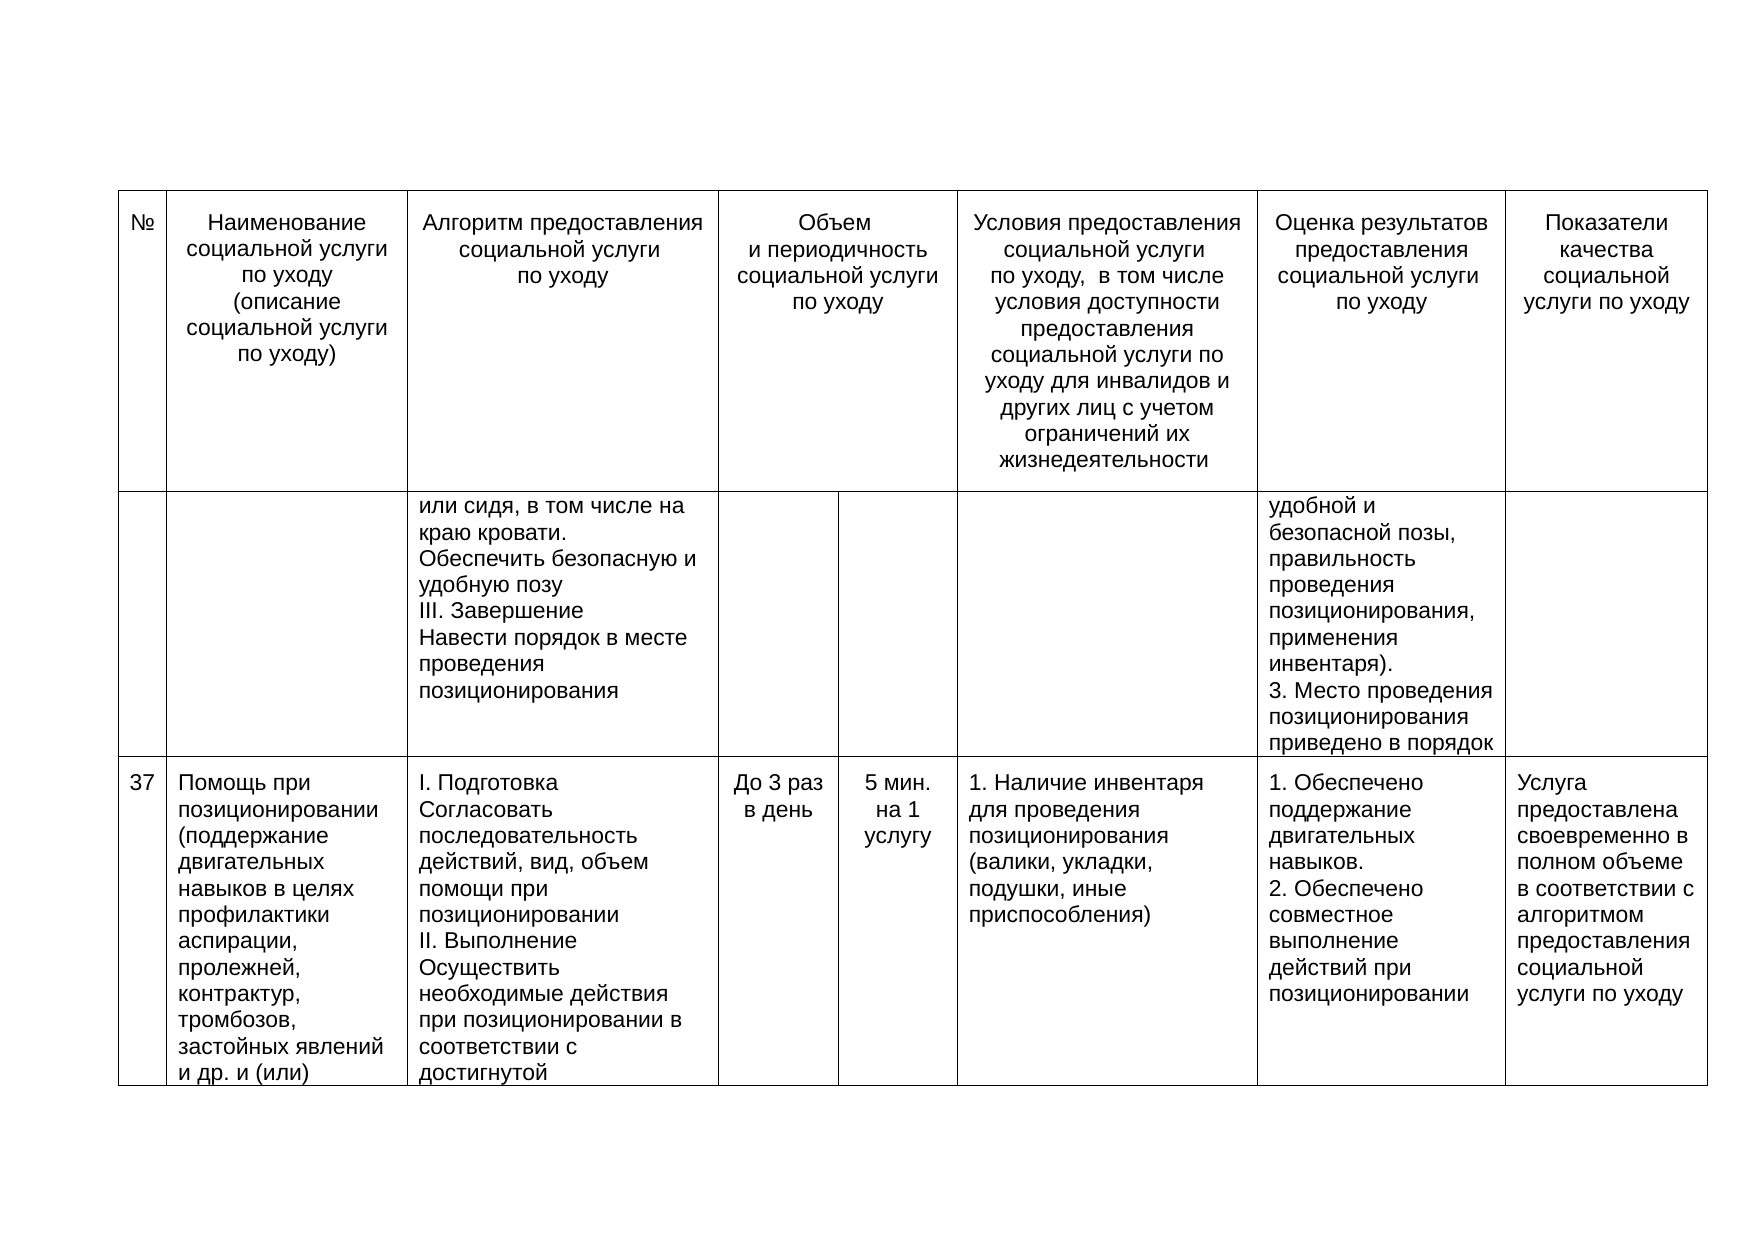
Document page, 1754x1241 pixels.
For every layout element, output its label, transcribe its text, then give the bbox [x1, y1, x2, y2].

table_cell или сидя, в том числе на краю кровати. Обеспечить безопасную и удобную позу III. Завершение Навести порядок в месте проведения позиционирования [408, 492, 718, 756]
table_header Объем и периодичность социальной услуги по уходу [719, 191, 957, 491]
table_cell I. Подготовка Согласовать последовательность действий, вид, объем помощи при позиционировании II. Выполнение Осуществить необходимые действия при позиционировании в соответствии с достигнутой [408, 757, 718, 1085]
table_header Показатели качества социальной услуги по уходу [1506, 191, 1707, 491]
table_cell [119, 492, 166, 756]
table_cell удобной и безопасной позы, правильность проведения позиционирования, применения инвентаря). 3. Место проведения позиционирования приведено в порядок [1258, 492, 1505, 756]
table_cell [1506, 492, 1707, 756]
table_header Алгоритм предоставления социальной услуги по уходу [408, 191, 718, 491]
table_cell [119, 757, 166, 1085]
table_cell 1. Обеспечено поддержание двигательных навыков. 2. Обеспечено совместное выполнение действий при позиционировании [1258, 757, 1505, 1085]
table_cell 1. Наличие инвентаря для проведения позиционирования (валики, укладки, подушки, иные приспособления) [958, 757, 1257, 1085]
table_header Оценка результатов предоставления социальной услуги по уходу [1258, 191, 1505, 491]
table_header Наименование социальной услуги по уходу (описание социальной услуги по уходу) [167, 191, 407, 491]
table_cell Помощь при позиционировании (поддержание двигательных навыков в целях профилактики аспирации, пролежней, контрактур, тромбозов, застойных явлений и др. и (или) [167, 757, 407, 1085]
table_cell [719, 492, 838, 756]
table_header Условия предоставления социальной услуги по уходу, в том числе условия доступности предоставления социальной услуги по уходу для инвалидов и других лиц с учетом ограничений их жизнедеятельности [958, 191, 1257, 491]
table_cell [167, 492, 407, 756]
table_cell [839, 492, 957, 756]
table_cell Услуга предоставлена своевременно в полном объеме в соответствии с алгоритмом предоставления социальной услуги по уходу [1506, 757, 1707, 1085]
table_cell [958, 492, 1257, 756]
table_cell 5 мин. на 1 услугу [839, 757, 957, 1085]
table_cell До 3 раз в день [719, 757, 838, 1085]
table_header № [119, 191, 166, 491]
